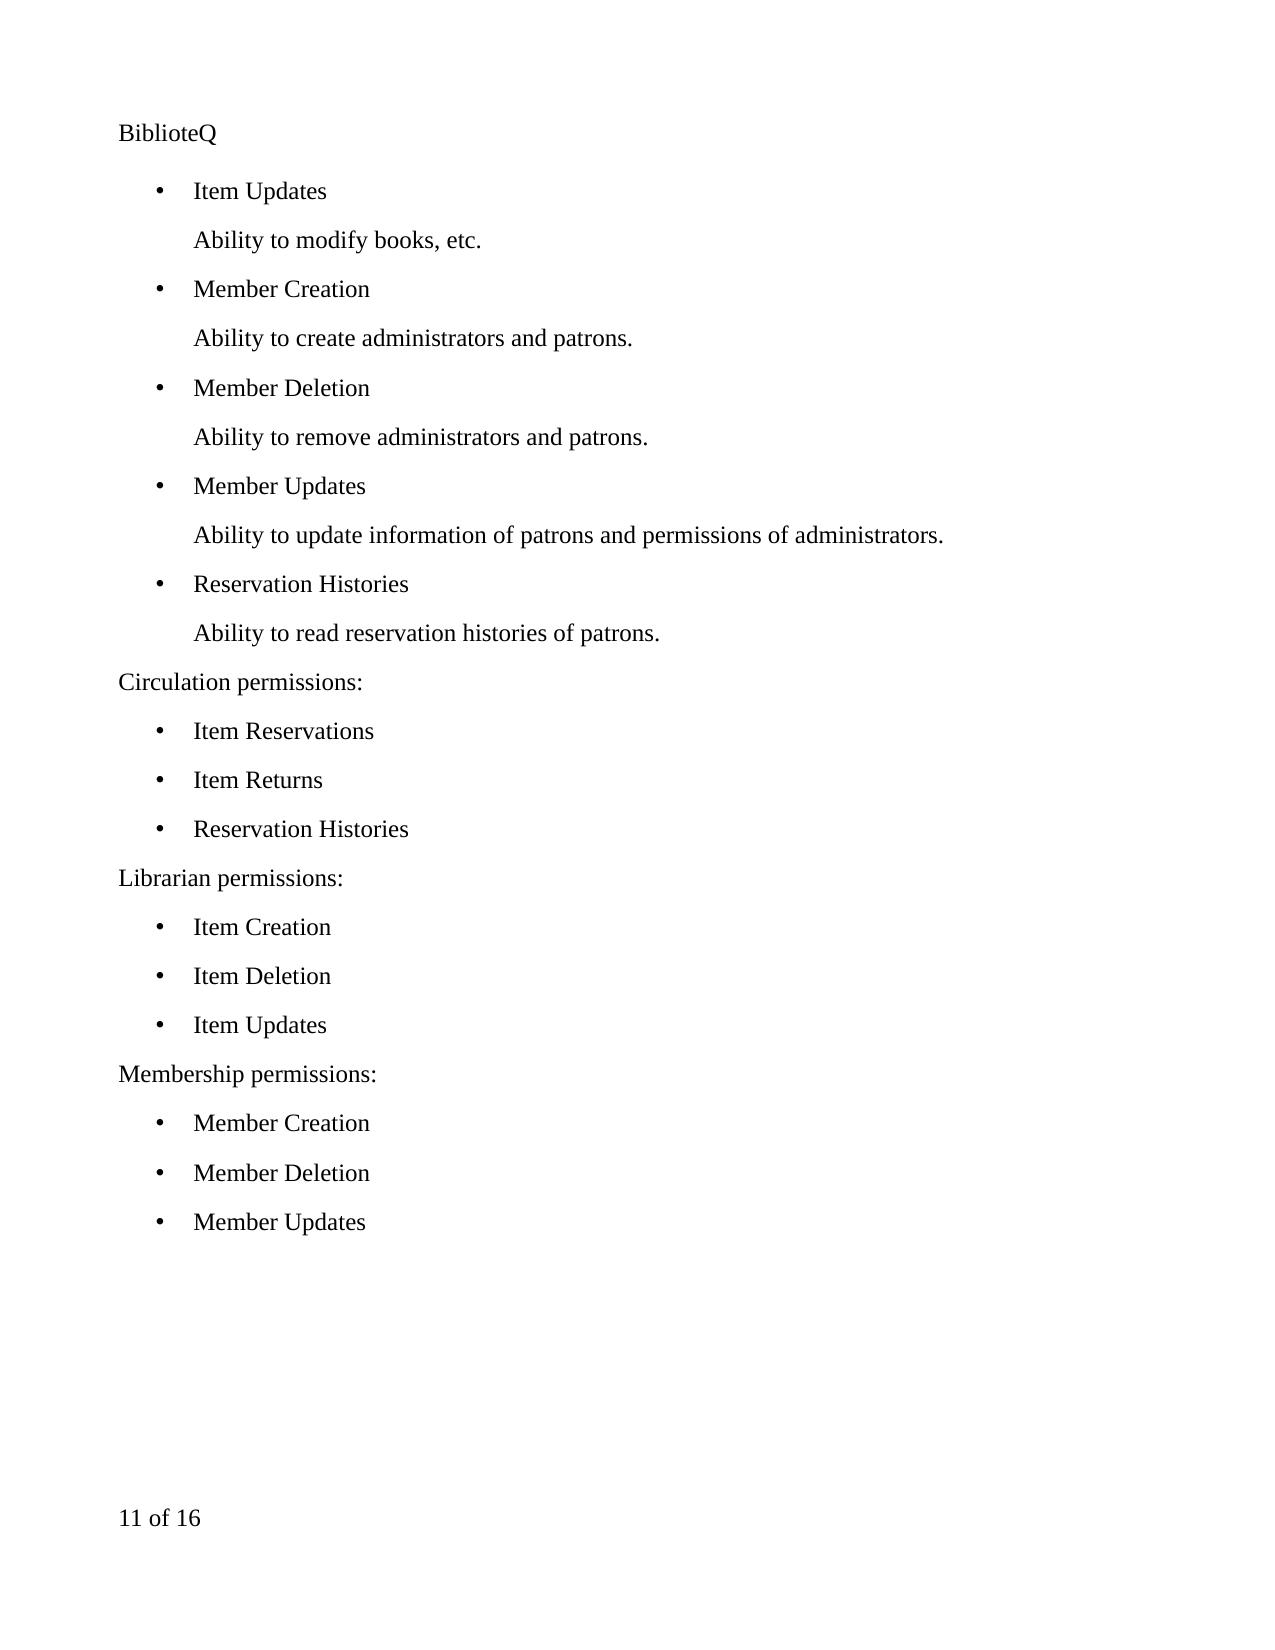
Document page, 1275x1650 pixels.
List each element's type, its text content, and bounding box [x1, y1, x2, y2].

list Reservation Histories [156, 814, 1157, 843]
text Membership permissions: [118, 1059, 1157, 1088]
list Reservation Histories [156, 569, 1157, 598]
list Item Reservations [156, 716, 1157, 745]
list Member Updates [156, 1207, 1157, 1235]
list Ability to create administrators and patrons. [156, 323, 1157, 352]
list Item Deletion [156, 961, 1157, 990]
list Item Returns [156, 765, 1157, 794]
list Ability to remove administrators and patrons. [156, 422, 1157, 450]
list Item Updates [156, 176, 1157, 205]
text Librarian permissions: [118, 863, 1157, 892]
text Circulation permissions: [118, 667, 1157, 696]
list Ability to read reservation histories of patrons. [156, 618, 1157, 647]
list Member Deletion [156, 1158, 1157, 1186]
list Ability to update information of patrons and permissions of administrators. [156, 520, 1157, 548]
list Ability to modify books, etc. [156, 225, 1157, 254]
list Item Creation [156, 912, 1157, 941]
list Member Creation [156, 274, 1157, 303]
list Item Updates [156, 1010, 1157, 1039]
list Member Creation [156, 1108, 1157, 1137]
list Member Updates [156, 471, 1157, 499]
list Member Deletion [156, 373, 1157, 401]
